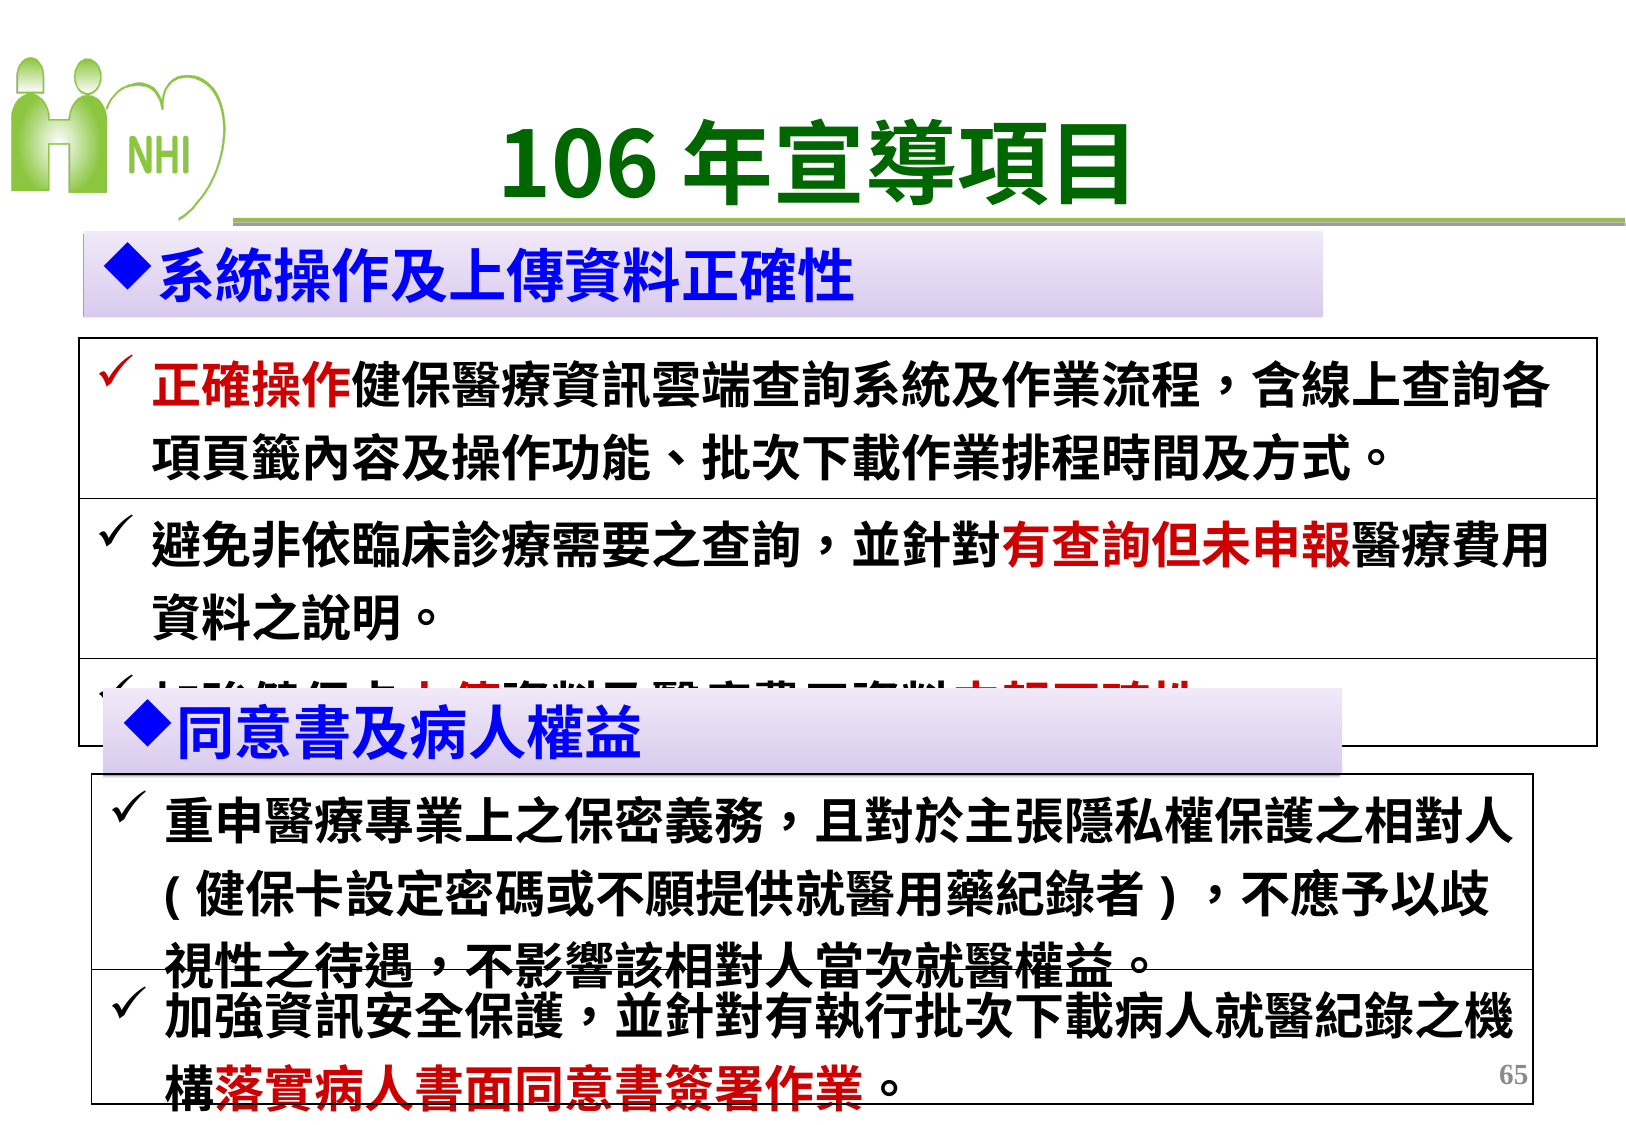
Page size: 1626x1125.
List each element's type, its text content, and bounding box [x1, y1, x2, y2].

table_cell 加強資訊安全保護，並針對有執行批次下載病人就醫紀錄之機構落實病人書面同意書簽署作業。 [92, 970, 1532, 1103]
table_cell 加強健保卡上傳資料及醫療費用資料申報正確性。 [80, 659, 1596, 745]
table_cell 避免非依臨床診療需要之查詢，並針對有查詢但未申報醫療費用資料之說明。 [80, 499, 1596, 658]
title 106年宣導項目 [8, 98, 1625, 224]
table_header 重申醫療專業上之保密義務，且對於主張隱私權保護之相對人(健保卡設定密碼或不願提供就醫用藥紀錄者)，不應予以歧視性之待遇，不影響該相對人當次就醫權益。 [92, 775, 1532, 969]
slide_number [1534, 1042, 1544, 1103]
table_header 正確操作健保醫療資訊雲端查詢系統及作業流程，含線上查詢各項頁籤內容及操作功能、批次下載作業排程時間及方式。 [80, 339, 1596, 498]
table_cell 加強資訊安全保護，並針對有執行批次下載病人就醫紀錄之機構落實病人書面同意書簽署作業。 [524, 1073, 554, 1103]
text_box 系統操作及上傳資料正確性 [83, 231, 1323, 317]
picture [0, 42, 233, 233]
text_box 同意書及病人權益 [103, 688, 1343, 773]
